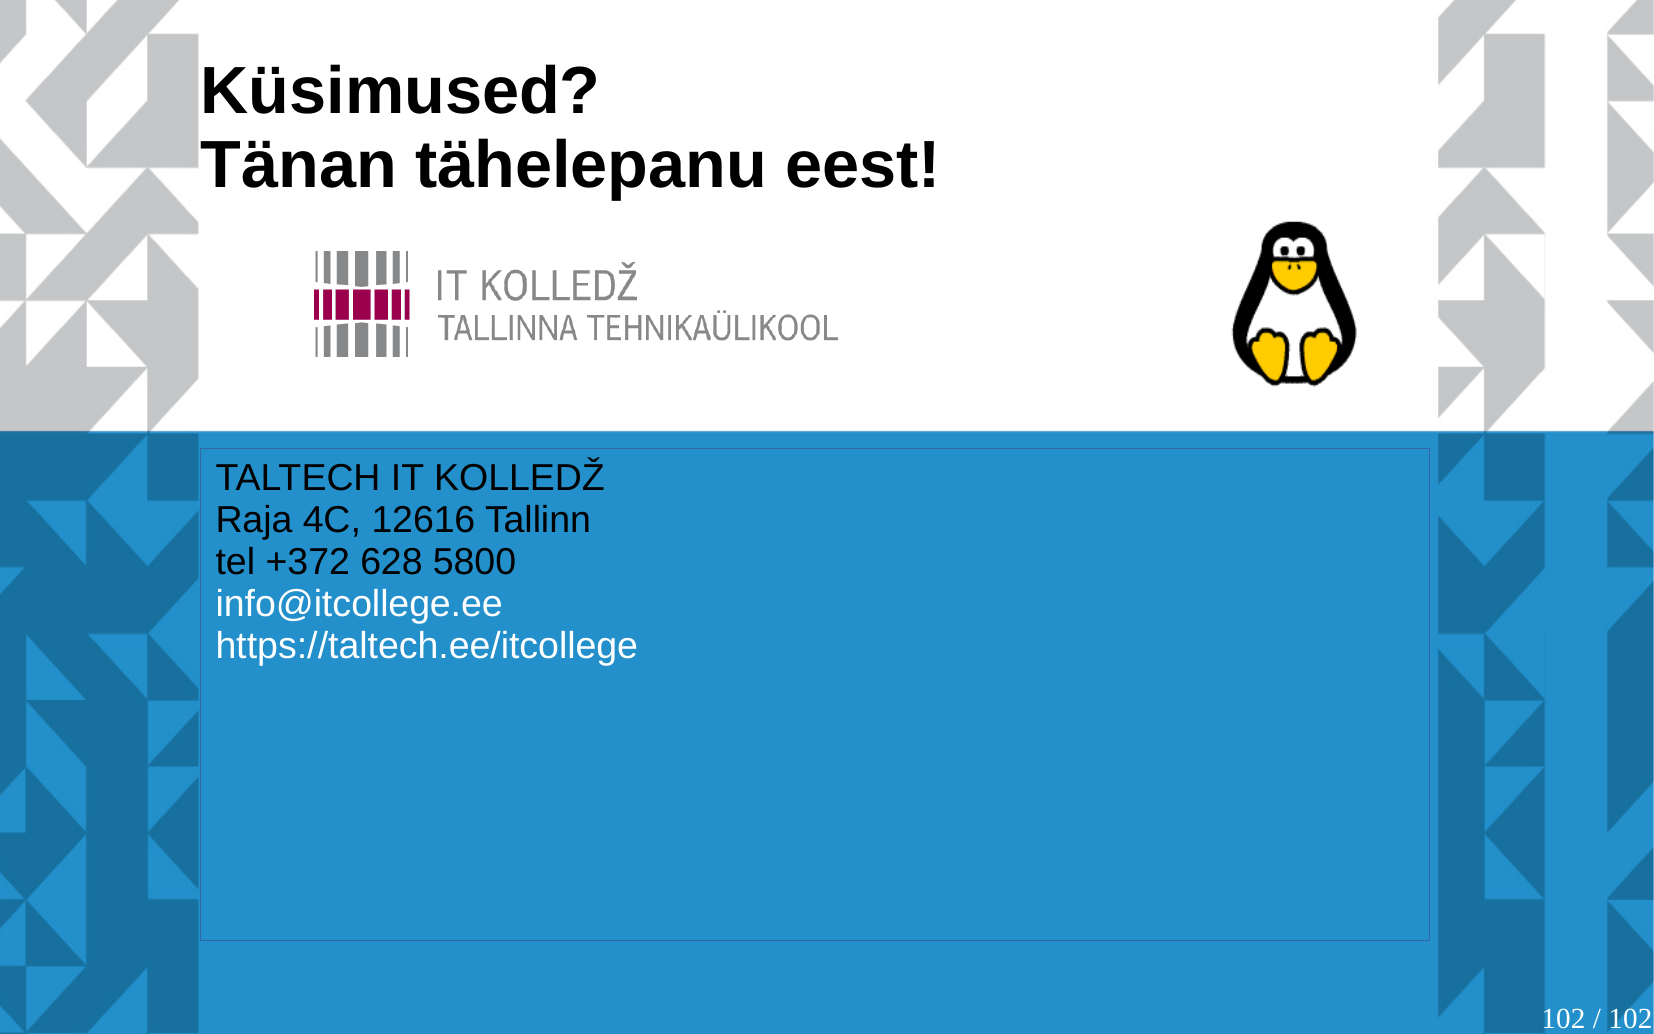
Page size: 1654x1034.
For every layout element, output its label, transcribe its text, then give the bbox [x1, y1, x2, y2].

picture [0, 0, 1654, 1034]
title Küsimused? Tänan tähelepanu eest! [200, 41, 1170, 214]
list TALTECH IT KOLLEDŽ Raja 4C, 12616 Tallinn tel +372 628 5800 info@itcollege.ee https://taltech.ee/itcollege [200, 448, 1430, 941]
